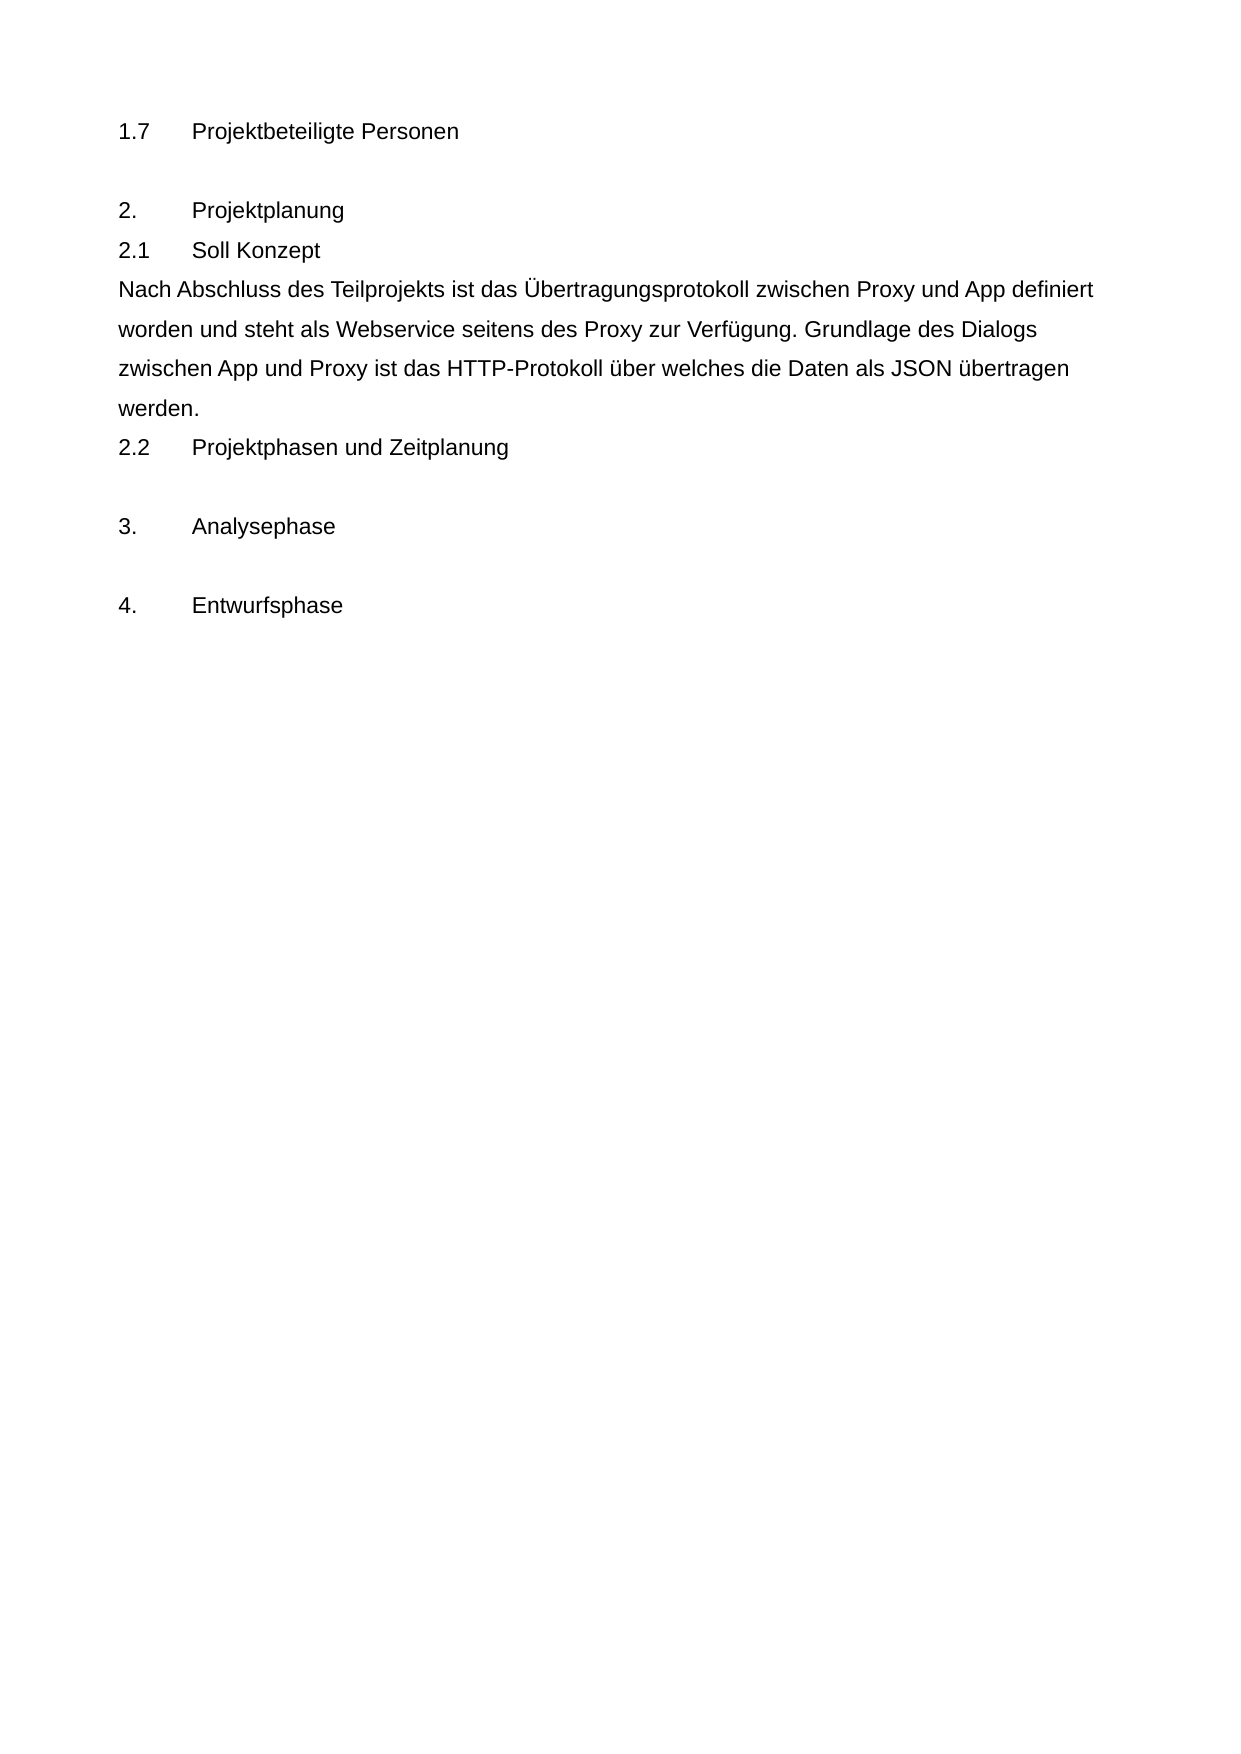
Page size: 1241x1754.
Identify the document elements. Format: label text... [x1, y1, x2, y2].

text 2.2 Projektphasen und Zeitplanung [118, 434, 1122, 460]
text 4. Entwurfsphase [118, 592, 1122, 618]
text 1.7 Projektbeteiligte Personen [118, 118, 1122, 144]
text 3. Analysephase [118, 513, 1122, 539]
text Nach Abschluss des Teilprojekts ist das Übertragungsprotokoll zwischen Proxy und App definiert worden und steht als Webservice seitens des Proxy zur Verfügung. Grundlage des Dialogs zwischen App und Proxy ist das HTTP-Protokoll über welches die Daten als JSON übertragen werden. [118, 276, 1122, 421]
text 2. Projektplanung [118, 197, 1122, 223]
text 2.1 Soll Konzept [118, 237, 1122, 263]
